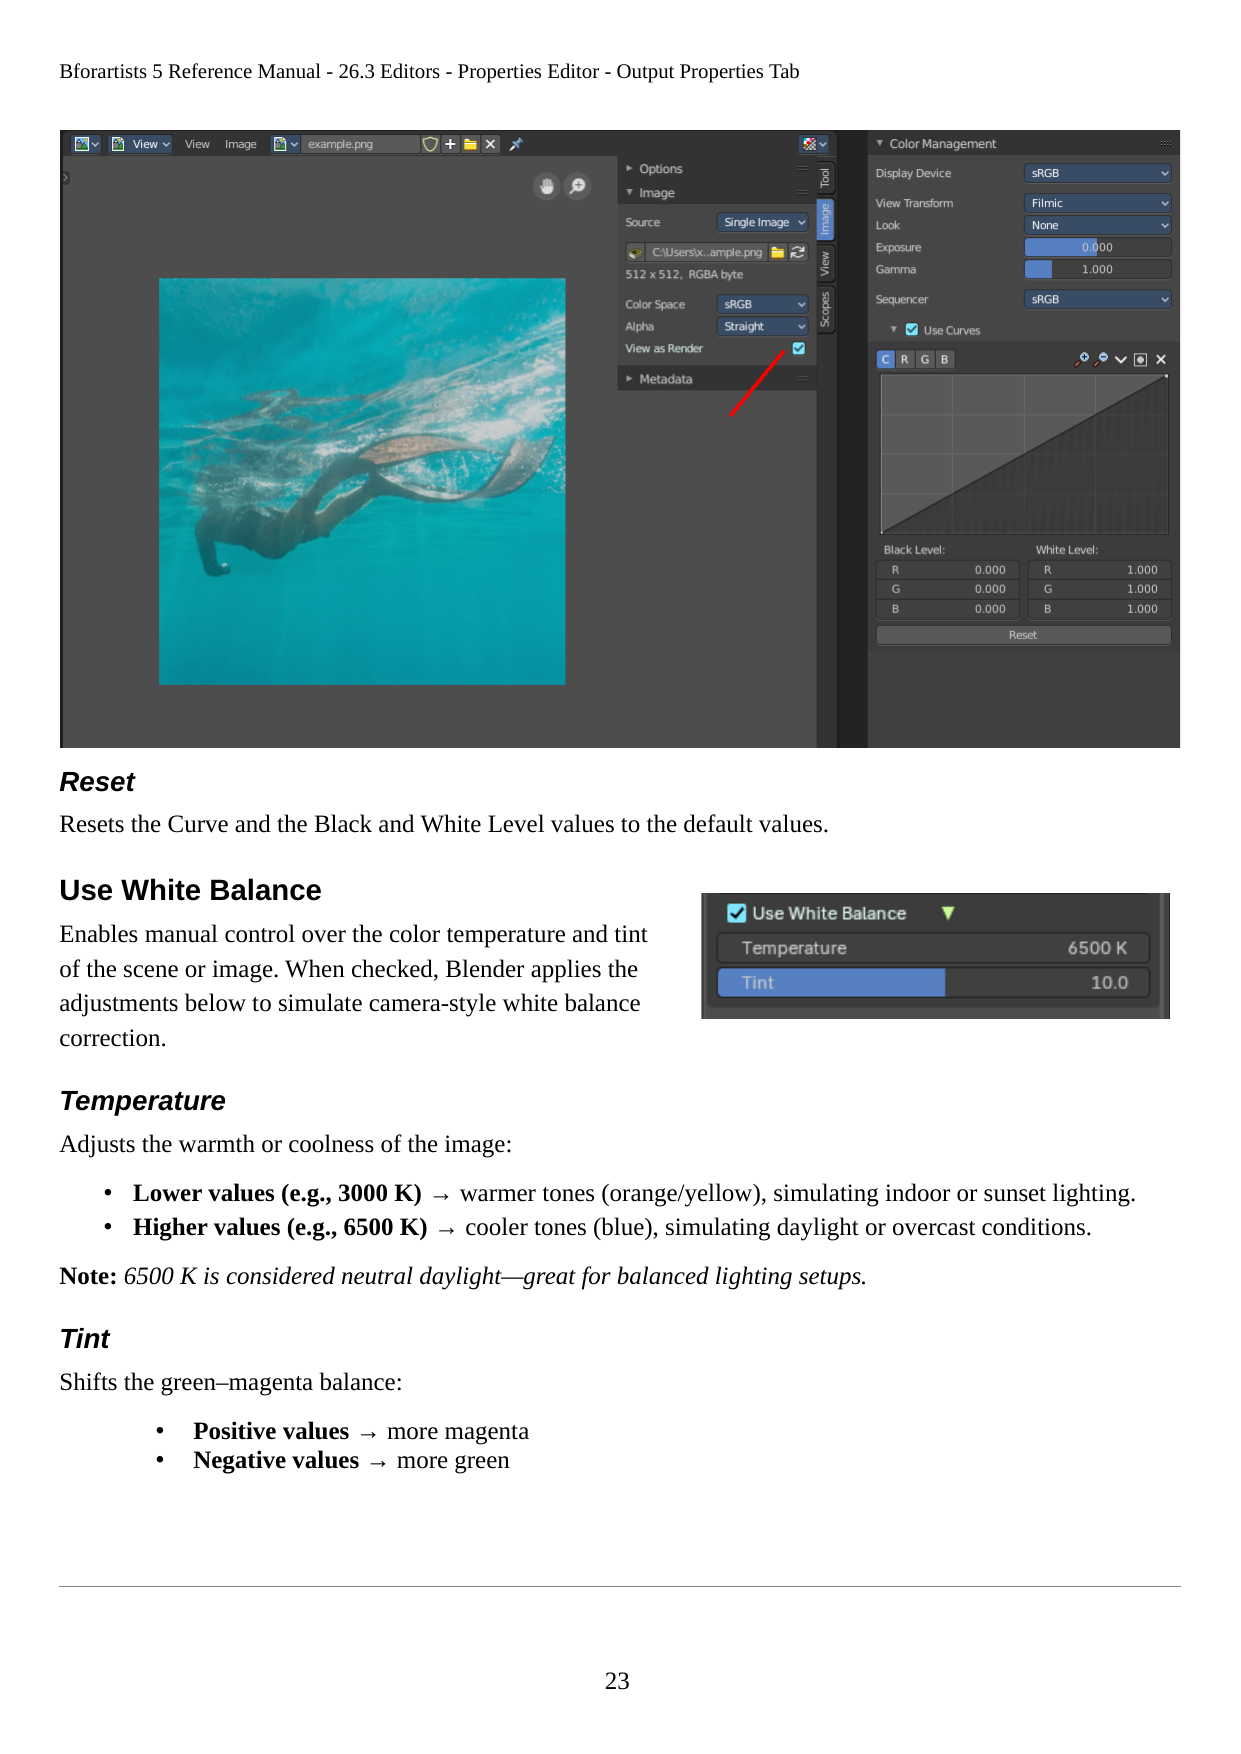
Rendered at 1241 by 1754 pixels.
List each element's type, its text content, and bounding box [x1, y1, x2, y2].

list Negative values → more green [156, 1445, 1181, 1474]
subtitle Reset [59, 113, 1181, 797]
list Positive values → more magenta [156, 1416, 1181, 1445]
picture [60, 130, 1181, 748]
subtitle Tint [59, 1323, 1181, 1355]
list Higher values (e.g., 6500 K) → cooler tones (blue), simulating daylight or overcast conditions. [103, 1212, 1181, 1241]
subtitle Temperature [59, 1084, 1181, 1116]
subtitle Use White Balance [59, 873, 1181, 907]
text Enables manual control over the color temperature and tint of the scene or image. When checked, Blender applies the adjustments below to simulate camera-style white balance correction. [59, 919, 1181, 1052]
text Adjusts the warmth or coolness of the image: [59, 1129, 1181, 1157]
text Note: 6500 K is considered neutral daylight—great for balanced lighting setups. [59, 1261, 1181, 1290]
text Resets the Curve and the Black and White Level values to the default values. [59, 809, 1181, 838]
list Lower values (e.g., 3000 K) → warmer tones (orange/yellow), simulating indoor or sunset lighting. [103, 1178, 1181, 1207]
text Shifts the green–magenta balance: [59, 1367, 1181, 1396]
picture [701, 893, 1170, 1019]
